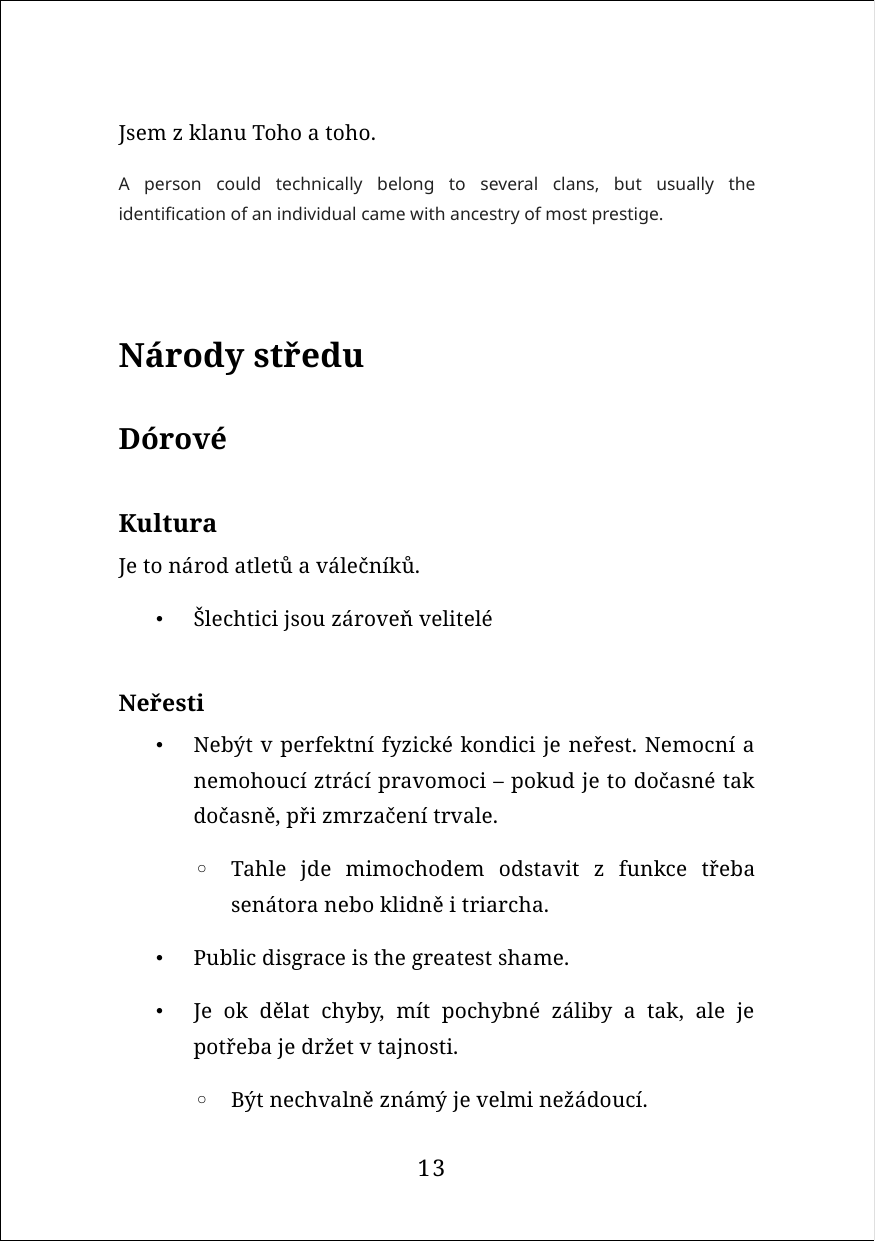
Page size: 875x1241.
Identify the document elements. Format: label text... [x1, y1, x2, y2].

subtitle Národy středu [118, 332, 756, 377]
list Public disgrace is the greatest shame. [156, 943, 756, 972]
list Tahle jde mimochodem odstavit z funkce třeba senátora nebo klidně i triarcha. [193, 854, 756, 918]
list Je ok dělat chyby, mít pochybné záliby a tak, ale je potřeba je držet v tajnosti. [156, 996, 756, 1060]
text A person could technically belong to several clans, but usually the identification of an individual came with ancestry of most prestige. [118, 171, 756, 225]
text Jsem z klanu Toho a toho. [118, 118, 756, 147]
list Být nechvalně známý je velmi nežádoucí. [193, 1085, 756, 1114]
subtitle Dórové [118, 418, 756, 458]
list Šlechtici jsou zároveň velitelé [156, 604, 756, 633]
text Je to národ atletů a válečníků. [118, 551, 756, 579]
subtitle Kultura [118, 505, 756, 539]
list Nebýt v perfektní fyzické kondici je neřest. Nemocní a nemohoucí ztrácí pravomoci – pokud je to dočasné tak dočasně, při zmrzačení trvale. [156, 730, 756, 830]
subtitle Neřesti [118, 687, 756, 718]
